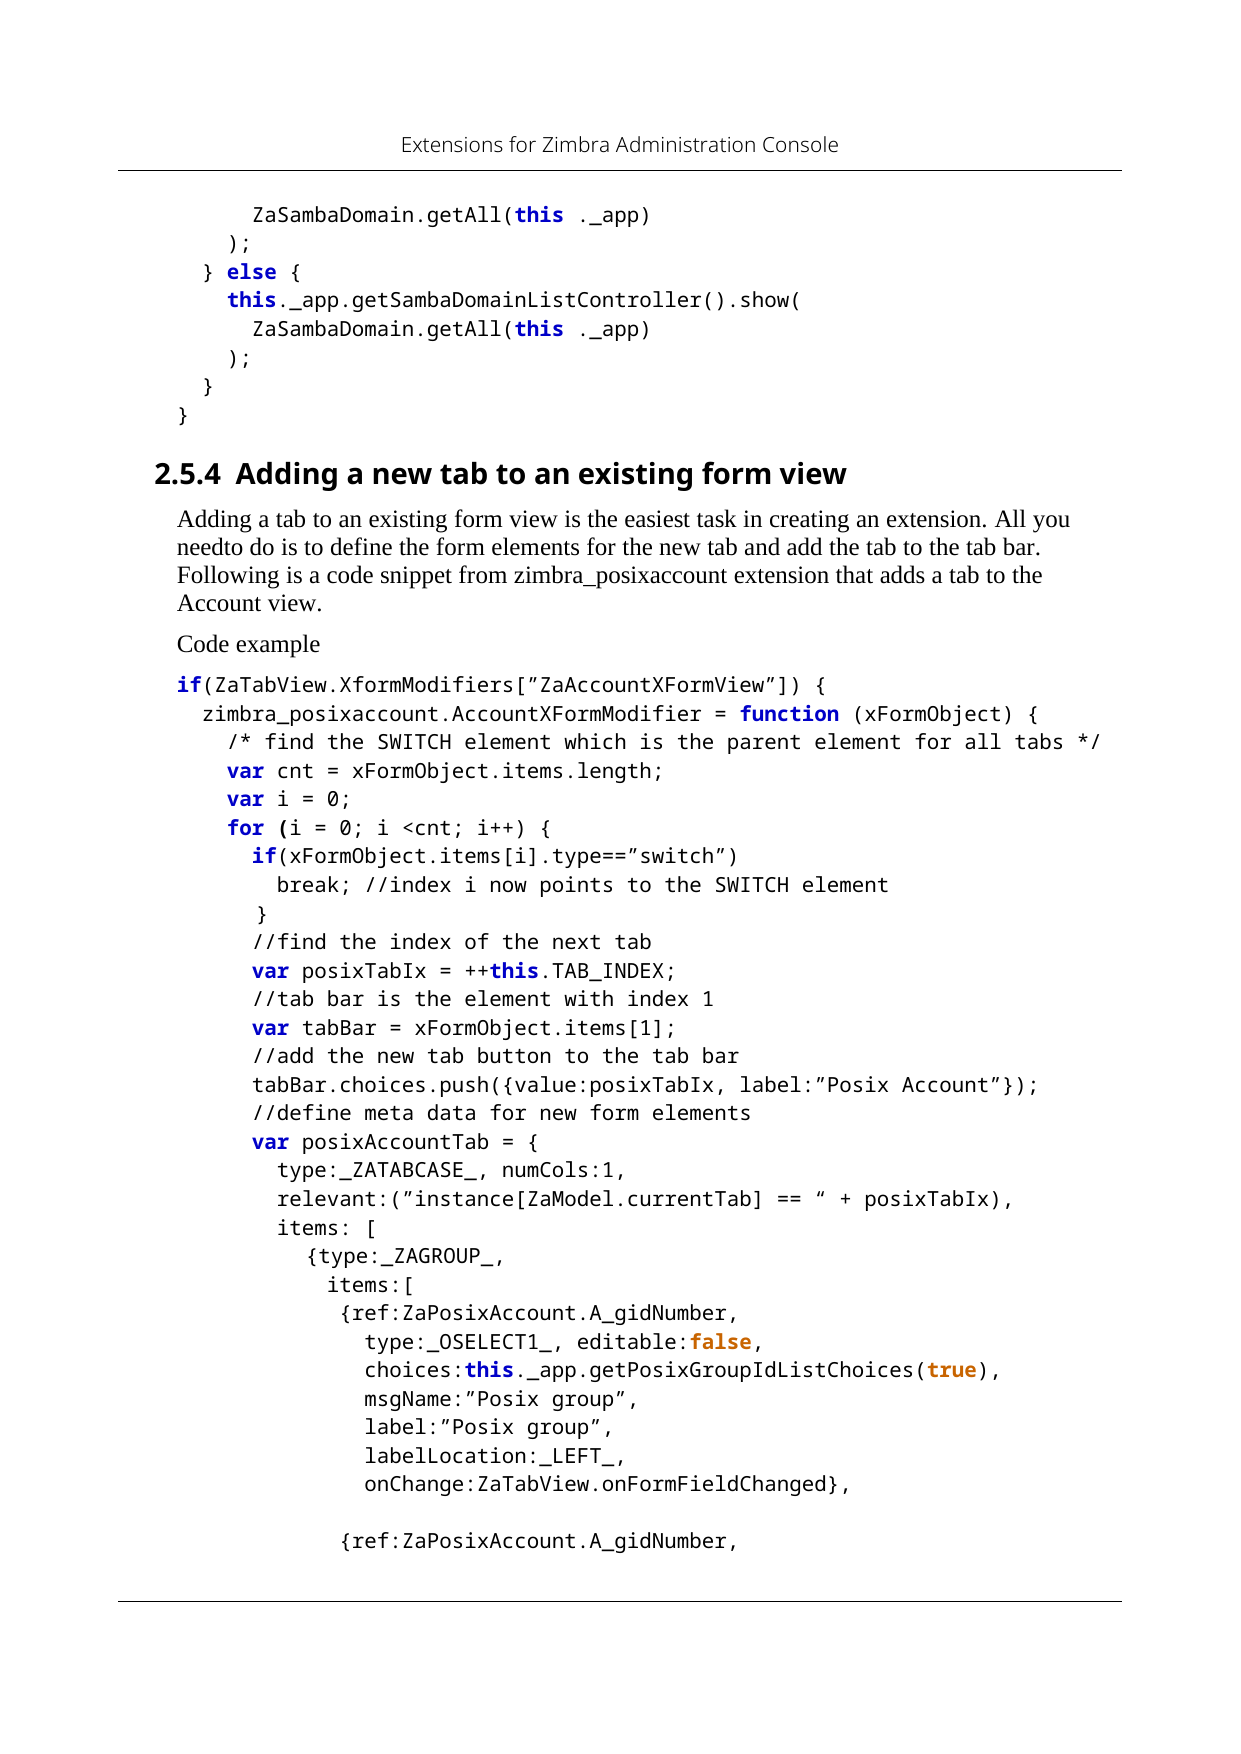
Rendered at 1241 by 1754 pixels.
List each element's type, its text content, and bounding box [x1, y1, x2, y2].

text } [118, 898, 1122, 927]
text Adding a tab to an existing form view is the easiest task in creating an extension. All you needto do is to define the form elements for the new tab and add the tab to the tab bar. Following is a code snippet from zimbra_posixaccount extension that adds a tab to the Account view. [177, 505, 1122, 617]
text } else { [177, 257, 1122, 285]
text var posixTabIx = ++this.TAB_INDEX; [177, 956, 1122, 984]
text /* find the SWITCH element which is the parent element for all tabs */ [177, 727, 1122, 756]
text {ref:ZaPosixAccount.A_gidNumber, [177, 1298, 1122, 1327]
text Code example [177, 630, 1122, 658]
text tabBar.choices.push({value:posixTabIx, label:”Posix Account”}); [177, 1070, 1122, 1098]
text label:”Posix group”, [177, 1412, 1122, 1441]
text //define meta data for new form elements [177, 1098, 1122, 1127]
text } [177, 371, 1122, 399]
text onChange:ZaTabView.onFormFieldChanged}, [177, 1469, 1122, 1498]
text {ref:ZaPosixAccount.A_gidNumber, [177, 1526, 1122, 1555]
text ZaSambaDomain.getAll(this ._app) [177, 200, 1122, 228]
text items:[ [177, 1269, 1122, 1298]
text if(xFormObject.items[i].type==”switch”) [177, 841, 1122, 870]
text //find the index of the next tab [177, 927, 1122, 956]
text choices:this._app.getPosixGroupIdListChoices(true), [177, 1355, 1122, 1384]
text ); [177, 342, 1122, 371]
text labelLocation:_LEFT_, [177, 1441, 1122, 1469]
text ZaSambaDomain.getAll(this ._app) [177, 314, 1122, 342]
text if(ZaTabView.XformModifiers[”ZaAccountXFormView”]) { [177, 670, 1122, 699]
text msgName:”Posix group”, [177, 1384, 1122, 1412]
text type:_ZATABCASE_, numCols:1, [177, 1155, 1122, 1184]
text //tab bar is the element with index 1 [177, 984, 1122, 1013]
text {type:_ZAGROUP_, [118, 1241, 1122, 1269]
text } [177, 399, 1122, 428]
subtitle Adding a new tab to an existing form view [154, 453, 1122, 493]
text for (i = 0; i <cnt; i++) { [177, 813, 1122, 841]
text var i = 0; [177, 784, 1122, 813]
text var cnt = xFormObject.items.length; [177, 756, 1122, 784]
text ); [177, 228, 1122, 257]
text this._app.getSambaDomainListController().show( [177, 285, 1122, 314]
text var posixAccountTab = { [177, 1127, 1122, 1155]
text var tabBar = xFormObject.items[1]; [177, 1013, 1122, 1041]
text type:_OSELECT1_, editable:false, [177, 1327, 1122, 1355]
text break; //index i now points to the SWITCH element [177, 870, 1122, 898]
text relevant:(”instance[ZaModel.currentTab] == “ + posixTabIx), [177, 1184, 1122, 1212]
text //add the new tab button to the tab bar [177, 1041, 1122, 1070]
text items: [ [177, 1212, 1122, 1241]
text zimbra_posixaccount.AccountXFormModifier = function (xFormObject) { [177, 699, 1122, 727]
